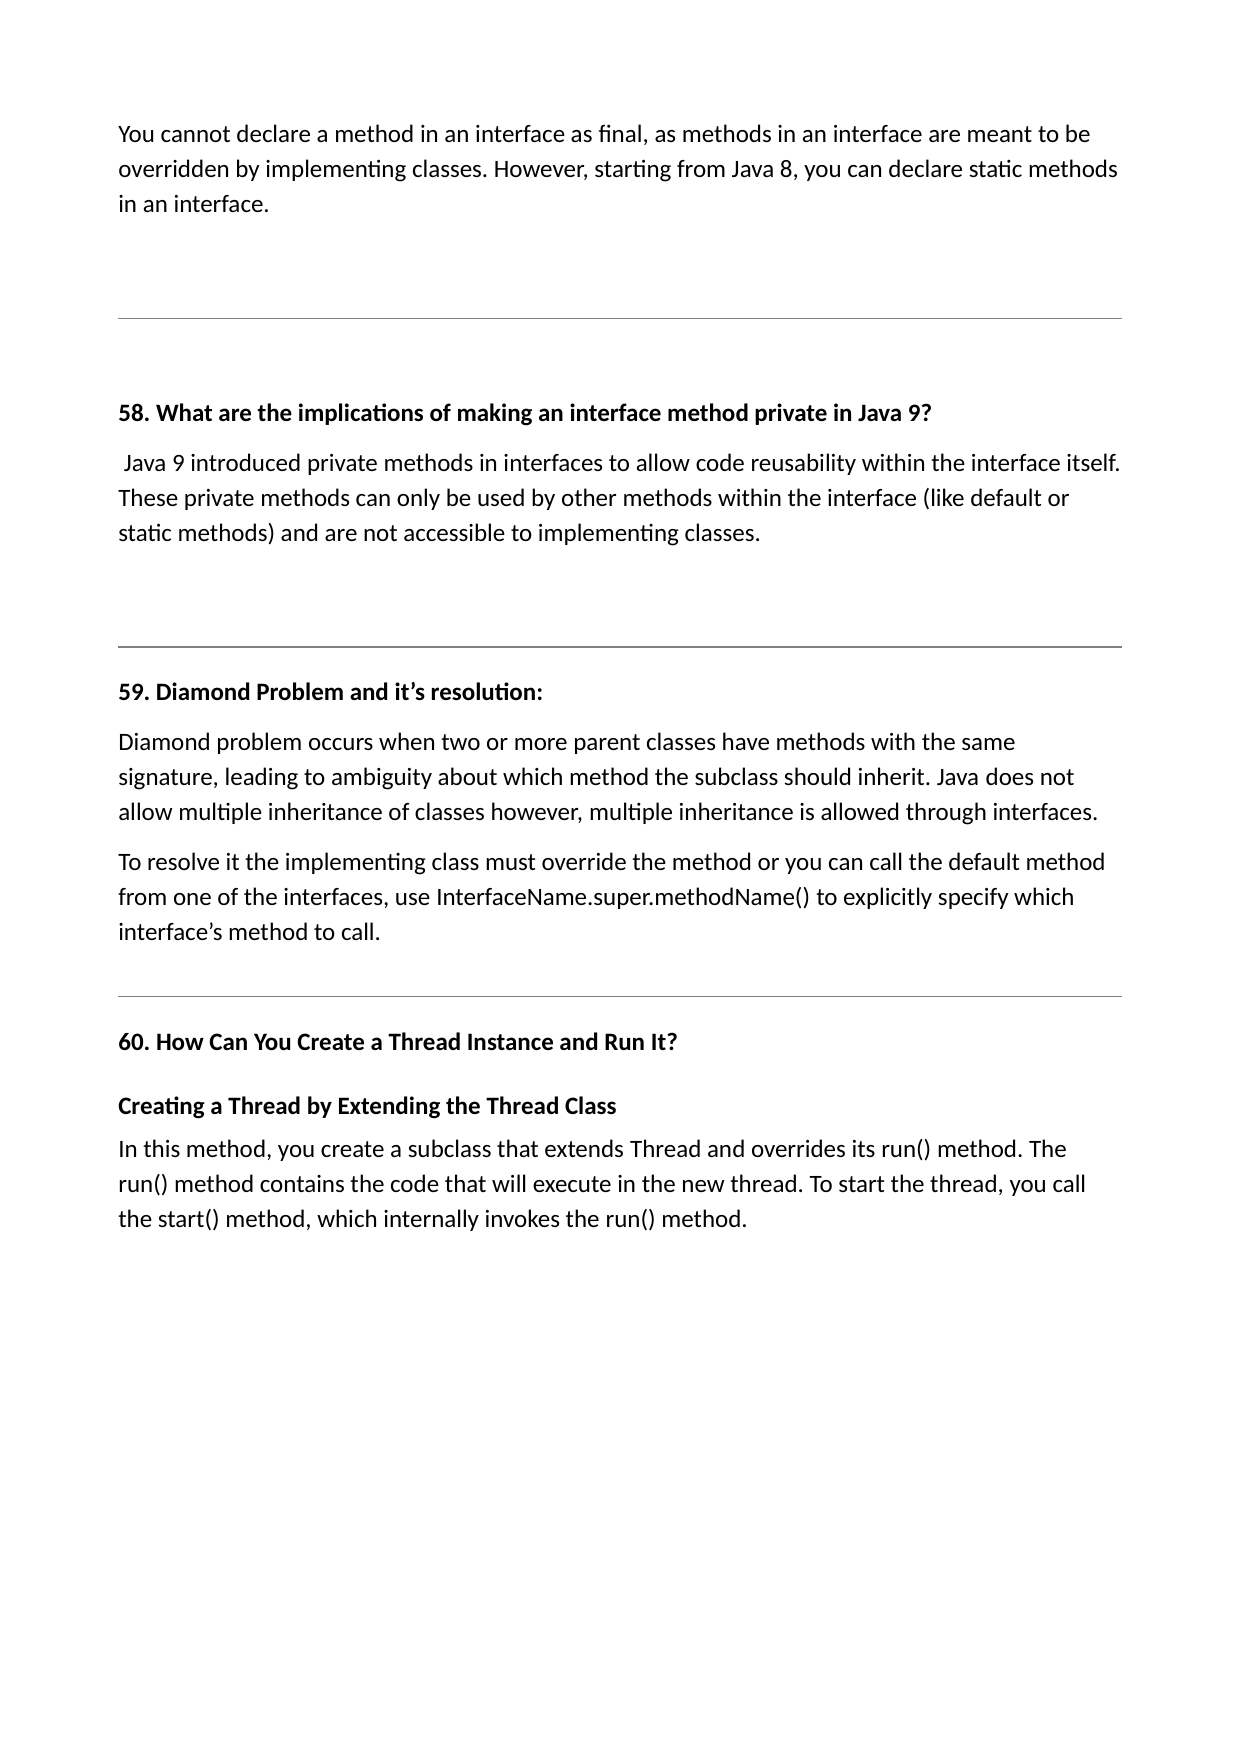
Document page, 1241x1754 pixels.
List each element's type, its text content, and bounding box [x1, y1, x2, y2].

subtitle Creating a Thread by Extending the Thread Class [118, 1090, 1122, 1120]
text 59. Diamond Problem and it’s resolution: [118, 676, 1122, 707]
text Java 9 introduced private methods in interfaces to allow code reusability within the interface itself. These private methods can only be used by other methods within the interface (like default or static methods) and are not accessible to implementing classes. [118, 447, 1122, 547]
text To resolve it the implementing class must override the method or you can call the default method from one of the interfaces, use InterfaceName.super.methodName() to explicitly specify which interface’s method to call. [118, 846, 1122, 946]
text 58. What are the implications of making an interface method private in Java 9? [118, 397, 1122, 428]
text 60. How Can You Create a Thread Instance and Run It? [118, 1026, 1122, 1056]
text Diamond problem occurs when two or more parent classes have methods with the same signature, leading to ambiguity about which method the subclass should inherit. Java does not allow multiple inheritance of classes however, multiple inheritance is allowed through interfaces. [118, 726, 1122, 827]
text In this method, you create a subclass that extends Thread and overrides its run() method. The run() method contains the code that will execute in the new thread. To start the thread, you call the start() method, which internally invokes the run() method. [118, 1133, 1122, 1233]
text You cannot declare a method in an interface as final, as methods in an interface are meant to be overridden by implementing classes. However, starting from Java 8, you can declare static methods in an interface. [118, 118, 1122, 219]
